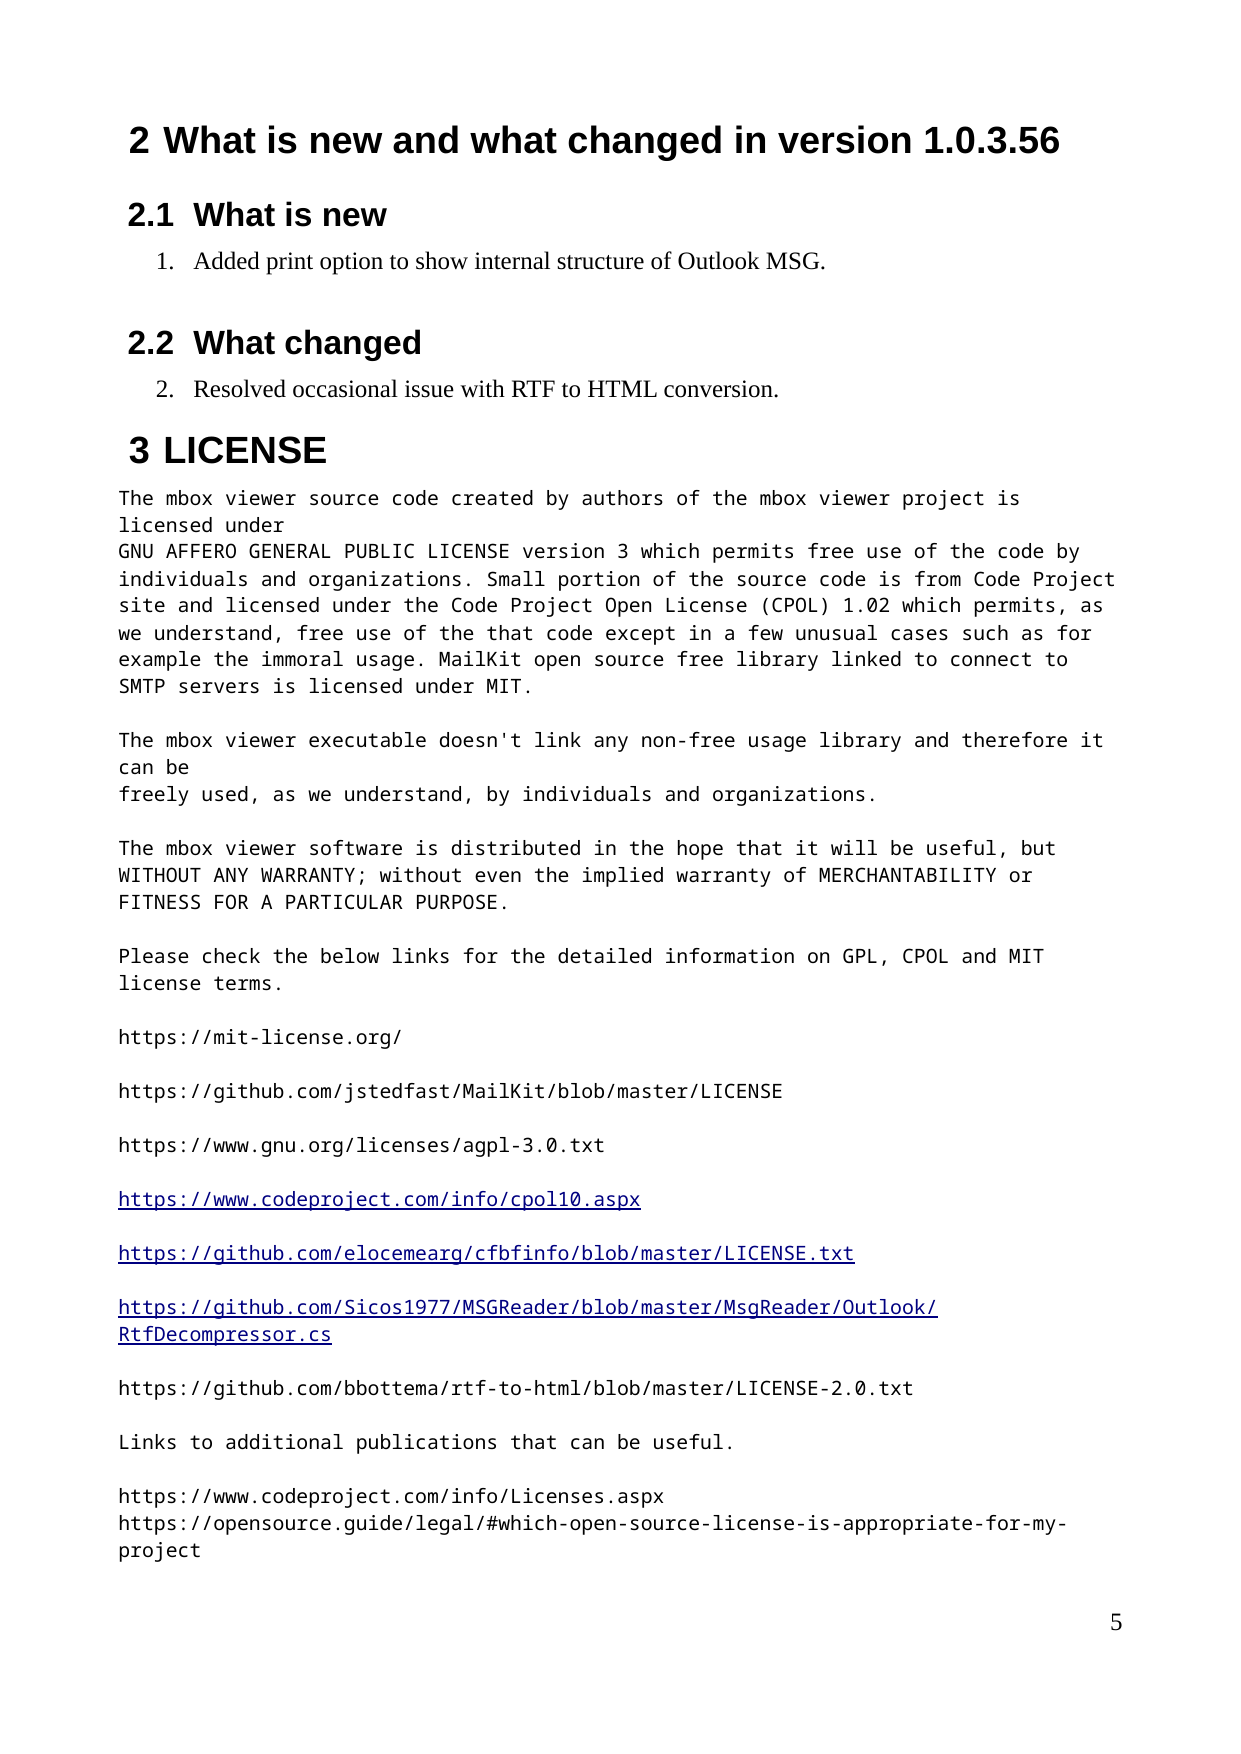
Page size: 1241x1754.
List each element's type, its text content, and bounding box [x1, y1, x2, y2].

text The mbox viewer source code created by authors of the mbox viewer project is licensed under [118, 484, 1122, 538]
list Added print option to show internal structure of Outlook MSG. [156, 246, 1122, 275]
subtitle What is new [118, 195, 1122, 234]
text https://www.codeproject.com/info/Licenses.aspx [118, 1482, 1122, 1509]
text The mbox viewer software is distributed in the hope that it will be useful, but WITHOUT ANY WARRANTY; without even the implied warranty of MERCHANTABILITY or FITNESS FOR A PARTICULAR PURPOSE. [118, 834, 1122, 916]
text https://www.gnu.org/licenses/agpl-3.0.txt [118, 1131, 1122, 1158]
text GNU AFFERO GENERAL PUBLIC LICENSE version 3 which permits free use of the code by individuals and organizations. Small portion of the source code is from Code Project site and licensed under the Code Project Open License (CPOL) 1.02 which permits, as we understand, free use of the that code except in a few unusual cases such as for example the immoral usage. MailKit open source free library linked to connect to SMTP servers is licensed under MIT. [118, 538, 1122, 700]
text https://github.com/elocemearg/cfbfinfo/blob/master/LICENSE.txt [118, 1239, 1122, 1266]
text https://mit-license.org/ [118, 1023, 1122, 1050]
text https://github.com/jstedfast/MailKit/blob/master/LICENSE [118, 1077, 1122, 1104]
subtitle LICENSE [118, 428, 1122, 471]
text freely used, as we understand, by individuals and organizations. [118, 781, 1122, 808]
list Resolved occasional issue with RTF to HTML conversion. [156, 374, 1122, 403]
text https://github.com/bbottema/rtf-to-html/blob/master/LICENSE-2.0.txt [118, 1374, 1122, 1401]
text Please check the below links for the detailed information on GPL, CPOL and MIT license terms. [118, 942, 1122, 996]
text Links to additional publications that can be useful. [118, 1428, 1122, 1455]
text The mbox viewer executable doesn't link any non-free usage library and therefore it can be [118, 727, 1122, 781]
text https://github.com/Sicos1977/MSGReader/blob/master/MsgReader/Outlook/RtfDecompressor.cs [118, 1293, 1122, 1347]
subtitle What changed [118, 323, 1122, 361]
text https://opensource.guide/legal/#which-open-source-license-is-appropriate-for-my-project [118, 1509, 1122, 1563]
text https://www.codeproject.com/info/cpol10.aspx [118, 1185, 1122, 1212]
subtitle What is new and what changed in version 1.0.3.56 [118, 118, 1122, 162]
